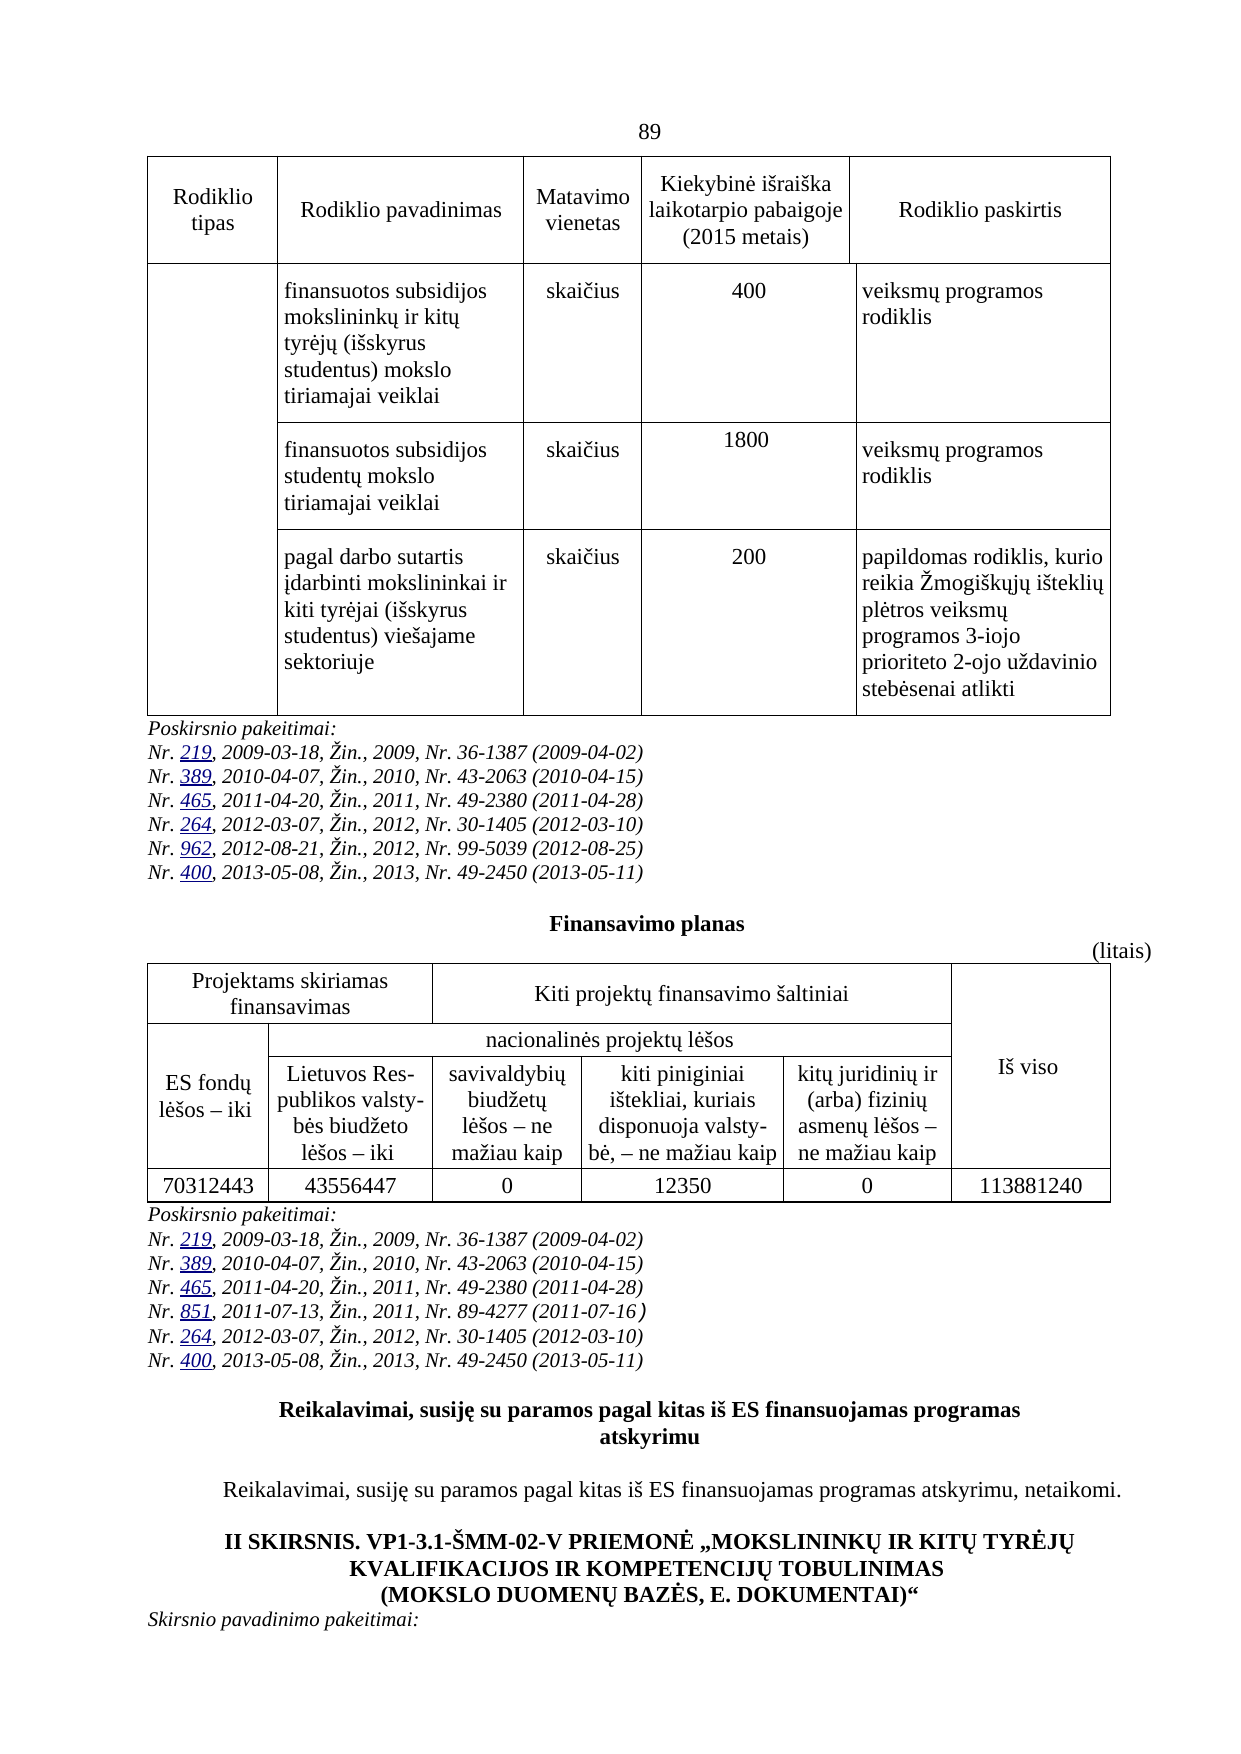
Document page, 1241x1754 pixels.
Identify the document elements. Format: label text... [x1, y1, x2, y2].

table_header Rodiklio paskirtis [850, 157, 1110, 262]
text (litais) [148, 937, 1152, 963]
text Nr. 400, 2013-05-08, Žin., 2013, Nr. 49-2450 (2013-05-11) [148, 1348, 1152, 1372]
table_cell nacionalinės projektų lėšos [269, 1024, 951, 1056]
table_header Kiekybinė išraiška laikotarpio pabaigoje (2015 metais) [642, 157, 849, 262]
table_cell Lietuvos Res­publikos valsty­bės biudžeto lėšos – iki [269, 1057, 432, 1168]
text Skirsnio pavadinimo pakeitimai: [148, 1607, 1152, 1631]
text Nr. 264, 2012-03-07, Žin., 2012, Nr. 30-1405 (2012-03-10) [148, 812, 1152, 836]
table_cell finansuotos subsidijos mokslininkų ir kitų tyrėjų (išskyrus studentus) mokslo tiriamajai veiklai [278, 264, 523, 422]
table_cell skaičius [524, 530, 641, 714]
text Nr. 400, 2013-05-08, Žin., 2013, Nr. 49-2450 (2013-05-11) [148, 860, 1152, 884]
table_cell kitų juridinių ir (arba) fizinių asmenų lėšos – ne mažiau kaip [784, 1057, 951, 1168]
table_cell kiti piniginiai ištekliai, kuriais disponuoja valsty­bė, – ne mažiau kaip [582, 1057, 783, 1168]
text Nr. 219, 2009-03-18, Žin., 2009, Nr. 36-1387 (2009-04-02) [148, 739, 1152, 764]
text Poskirsnio pakeitimai: [148, 1202, 1152, 1226]
table_cell papildomas rodiklis, kurio reikia Žmogiškųjų išteklių plėtros veiksmų programos 3-iojo prioriteto 2-ojo uždavinio stebėsenai atlikti [857, 530, 1110, 714]
table_header Iš viso [952, 964, 1110, 1168]
table_cell pagal darbo sutartis įdarbinti mokslininkai ir kiti tyrėjai (išskyrus studentus) viešajame sektoriuje [278, 530, 523, 714]
table_cell 1800 [642, 423, 856, 529]
table_header Matavimo vienetas [524, 157, 641, 262]
table_header Projektams skiriamas finansavimas [148, 964, 432, 1023]
table_cell 0 [784, 1169, 951, 1201]
table_cell 200 [642, 530, 856, 714]
table_cell 70312443 [148, 1169, 268, 1201]
table_header Rodiklio tipas [148, 157, 277, 262]
table_cell veiksmų programos rodiklis [857, 423, 1110, 529]
table_cell skaičius [524, 264, 641, 422]
text Nr. 219, 2009-03-18, Žin., 2009, Nr. 36-1387 (2009-04-02) [148, 1226, 1152, 1251]
table_cell 43556447 [269, 1169, 432, 1201]
table_header Rodiklio pavadinimas [278, 157, 523, 262]
table_cell 113881240 [952, 1169, 1110, 1201]
table_cell 0 [433, 1169, 581, 1201]
text Nr. 389, 2010-04-07, Žin., 2010, Nr. 43-2063 (2010-04-15) [148, 764, 1152, 788]
table_cell 12350 [582, 1169, 783, 1201]
text Nr. 264, 2012-03-07, Žin., 2012, Nr. 30-1405 (2012-03-10) [148, 1324, 1152, 1348]
table_cell skaičius [524, 423, 641, 529]
table_cell ES fondų lėšos – iki [148, 1024, 268, 1168]
table_cell veiksmų programos rodiklis [857, 264, 1110, 422]
text Nr. 465, 2011-04-20, Žin., 2011, Nr. 49-2380 (2011-04-28) [148, 788, 1152, 812]
table_cell savivaldybių biudžetų lėšos – ne mažiau kaip [433, 1057, 581, 1168]
table_cell [148, 264, 277, 714]
table_cell finansuotos subsidijos studentų mokslo tiriamajai veiklai [278, 423, 523, 529]
text Nr. 962, 2012-08-21, Žin., 2012, Nr. 99-5039 (2012-08-25) [148, 836, 1152, 860]
text Finansavimo planas [148, 910, 1152, 937]
table_header Kiti projektų finansavimo šaltiniai [433, 964, 951, 1023]
subtitle II SKIRSNIS. VP1-3.1-ŠMM-02-V PRIEMONĖ „MOKSLININKŲ IR KITŲ TYRĖJŲ KVALIFIKACIJOS IR KOMPETENCIJŲ TOBULINIMAS [148, 1528, 1152, 1581]
subtitle (MOKSLO DUOMENŲ BAZĖS, E. DOKUMENTAI)“ [148, 1581, 1152, 1607]
text Nr. 465, 2011-04-20, Žin., 2011, Nr. 49-2380 (2011-04-28) [148, 1274, 1152, 1299]
text Reikalavimai, susiję su paramos pagal kitas iš ES finansuojamas programas atskyrimu, netaikomi. [148, 1476, 1152, 1502]
text Poskirsnio pakeitimai: [148, 716, 1152, 739]
text Reikalavimai, susiję su paramos pagal kitas iš ES finansuojamas programas atskyrimu [148, 1397, 1152, 1449]
text Nr. 389, 2010-04-07, Žin., 2010, Nr. 43-2063 (2010-04-15) [148, 1251, 1152, 1274]
text Nr. 851, 2011-07-13, Žin., 2011, Nr. 89-4277 (2011-07-16) [148, 1299, 1152, 1324]
table_cell 400 [642, 264, 856, 422]
